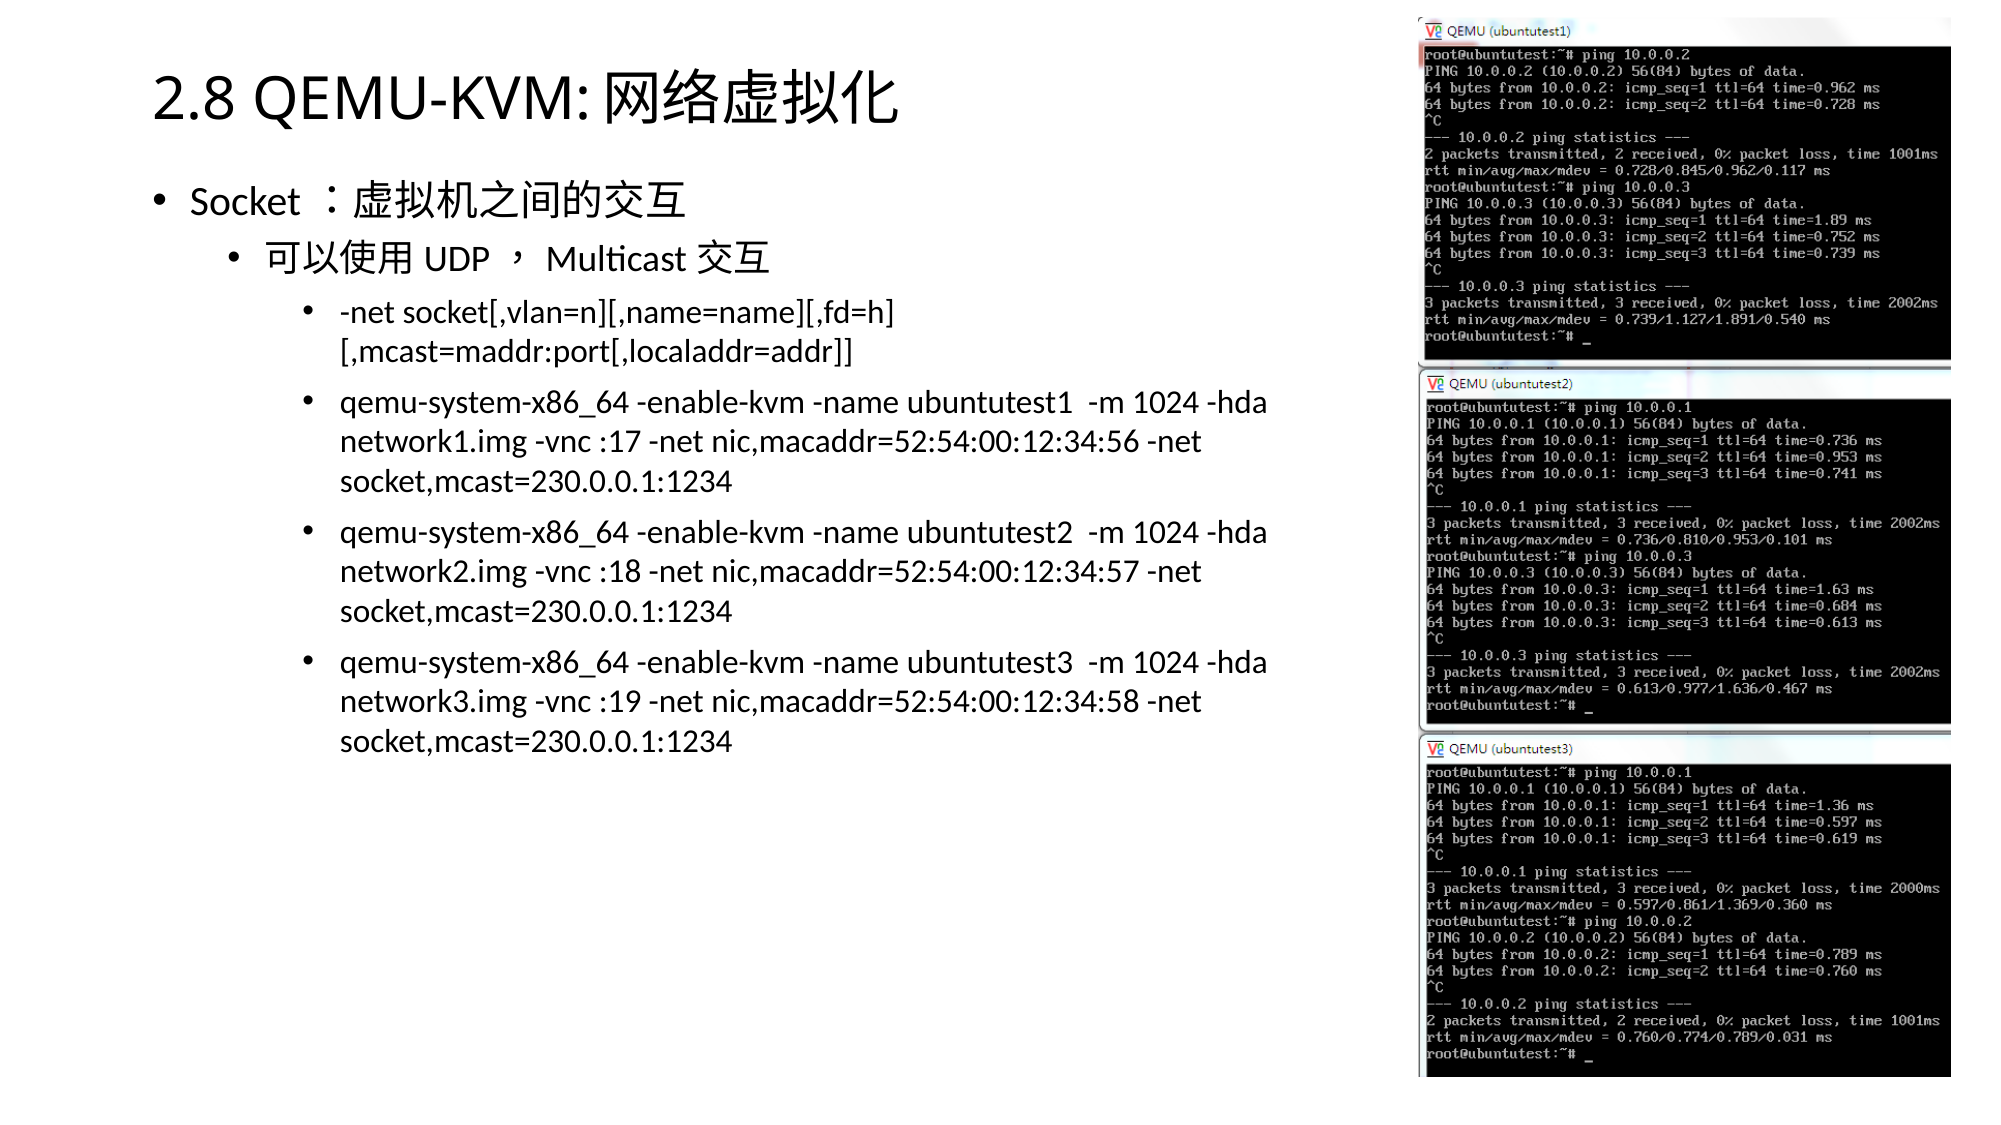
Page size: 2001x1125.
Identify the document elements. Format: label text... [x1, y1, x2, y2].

list Socket：虚拟机之间的交互 可以使用UDP，Multicast交互 -net socket[,vlan=n][,name=name][,fd=h][,mcast=maddr:port[,localaddr=addr]] qemu-system-x86_64 -enable-kvm -name ubuntutest1 -m 1024 -hda network1.img -vnc :17 -net nic,macaddr=52:54:00:12:34:56 -net socket,mcast=230.0.0.1:1234 qemu-system-x86_64 -enable-kvm -name ubuntutest2 -m 1024 -hda network2.img -vnc :18 -net nic,macaddr=52:54:00:12:34:57 -net socket,mcast=230.0.0.1:1234 qemu-system-x86_64 -enable-kvm -name ubuntutest3 -m 1024 -hda network3.img -vnc :19 -net nic,macaddr=52:54:00:12:34:58 -net socket,mcast=230.0.0.1:1234 [137, 171, 1406, 1014]
picture [1418, 17, 1951, 1077]
title 2.8 QEMU-KVM:网络虚拟化 [137, 59, 1418, 140]
